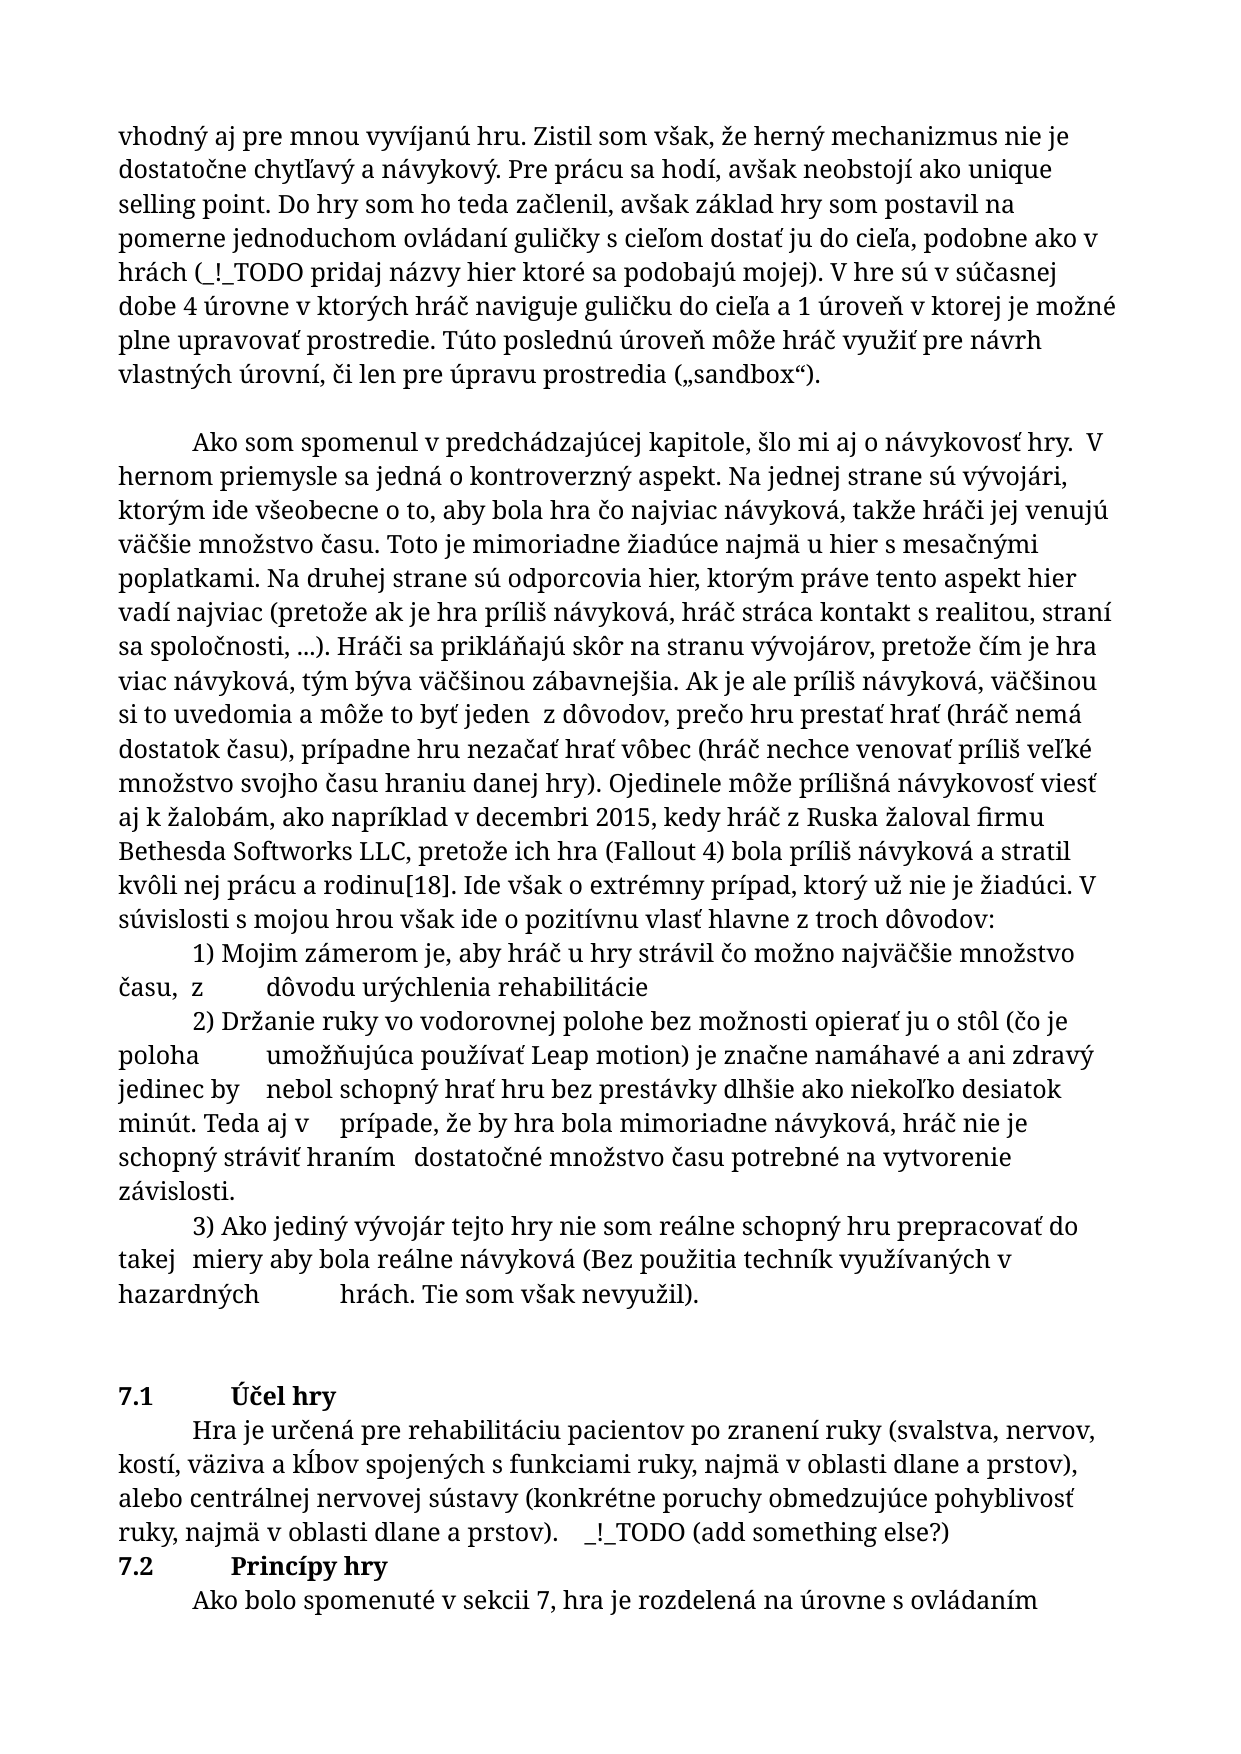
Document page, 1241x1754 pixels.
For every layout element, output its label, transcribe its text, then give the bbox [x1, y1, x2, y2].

text 3) Ako jediný vývojár tejto hry nie som reálne schopný hru prepracovať do takej miery aby bola reálne návyková (Bez použitia techník využívaných v hazardných hrách. Tie som však nevyužil). [118, 1208, 1122, 1310]
text 2) Držanie ruky vo vodorovnej polohe bez možnosti opierať ju o stôl (čo je poloha umožňujúca používať Leap motion) je značne namáhavé a ani zdravý jedinec by nebol schopný hrať hru bez prestávky dlhšie ako niekoľko desiatok minút. Teda aj v prípade, že by hra bola mimoriadne návyková, hráč nie je schopný stráviť hraním dostatočné množstvo času potrebné na vytvorenie závislosti. [118, 1004, 1122, 1208]
text vhodný aj pre mnou vyvíjanú hru. Zistil som však, že herný mechanizmus nie je dostatočne chytľavý a návykový. Pre prácu sa hodí, avšak neobstojí ako unique selling point. Do hry som ho teda začlenil, avšak základ hry som postavil na pomerne jednoduchom ovládaní guličky s cieľom dostať ju do cieľa, podobne ako v hrách (_!_TODO pridaj názvy hier ktoré sa podobajú mojej). V hre sú v súčasnej dobe 4 úrovne v ktorých hráč naviguje guličku do cieľa a 1 úroveň v ktorej je možné plne upravovať prostredie. Túto poslednú úroveň môže hráč využiť pre návrh vlastných úrovní, či len pre úpravu prostredia („sandbox“). [118, 118, 1122, 391]
list Účel hry [118, 1378, 1122, 1412]
text Ako som spomenul v predchádzajúcej kapitole, šlo mi aj o návykovosť hry. V hernom priemysle sa jedná o kontroverzný aspekt. Na jednej strane sú vývojári, ktorým ide všeobecne o to, aby bola hra čo najviac návyková, takže hráči jej venujú väčšie množstvo času. Toto je mimoriadne žiadúce najmä u hier s mesačnými poplatkami. Na druhej strane sú odporcovia hier, ktorým práve tento aspekt hier vadí najviac (pretože ak je hra príliš návyková, hráč stráca kontakt s realitou, straní sa spoločnosti, ...). Hráči sa prikláňajú skôr na stranu vývojárov, pretože čím je hra viac návyková, tým býva väčšinou zábavnejšia. Ak je ale príliš návyková, väčšinou si to uvedomia a môže to byť jeden z dôvodov, prečo hru prestať hrať (hráč nemá dostatok času), prípadne hru nezačať hrať vôbec (hráč nechce venovať príliš veľké množstvo svojho času hraniu danej hry). Ojedinele môže prílišná návykovosť viesť aj k žalobám, ako napríklad v decembri 2015, kedy hráč z Ruska žaloval firmu Bethesda Softworks LLC, pretože ich hra (Fallout 4) bola príliš návyková a stratil kvôli nej prácu a rodinu[18]. Ide však o extrémny prípad, ktorý už nie je žiadúci. V súvislosti s mojou hrou však ide o pozitívnu vlasť hlavne z troch dôvodov: [118, 425, 1122, 936]
text 1) Mojim zámerom je, aby hráč u hry strávil čo možno najväčšie množstvo času, z dôvodu urýchlenia rehabilitácie [118, 936, 1122, 1004]
list Princípy hry [118, 1549, 1122, 1583]
text Hra je určená pre rehabilitáciu pacientov po zranení ruky (svalstva, nervov, kostí, väziva a kĺbov spojených s funkciami ruky, najmä v oblasti dlane a prstov), alebo centrálnej nervovej sústavy (konkrétne poruchy obmedzujúce pohyblivosť ruky, najmä v oblasti dlane a prstov). _!_TODO (add something else?) [118, 1412, 1122, 1549]
list Ako bolo spomenuté v sekcii 7, hra je rozdelená na úrovne s ovládaním [118, 1583, 1122, 1617]
